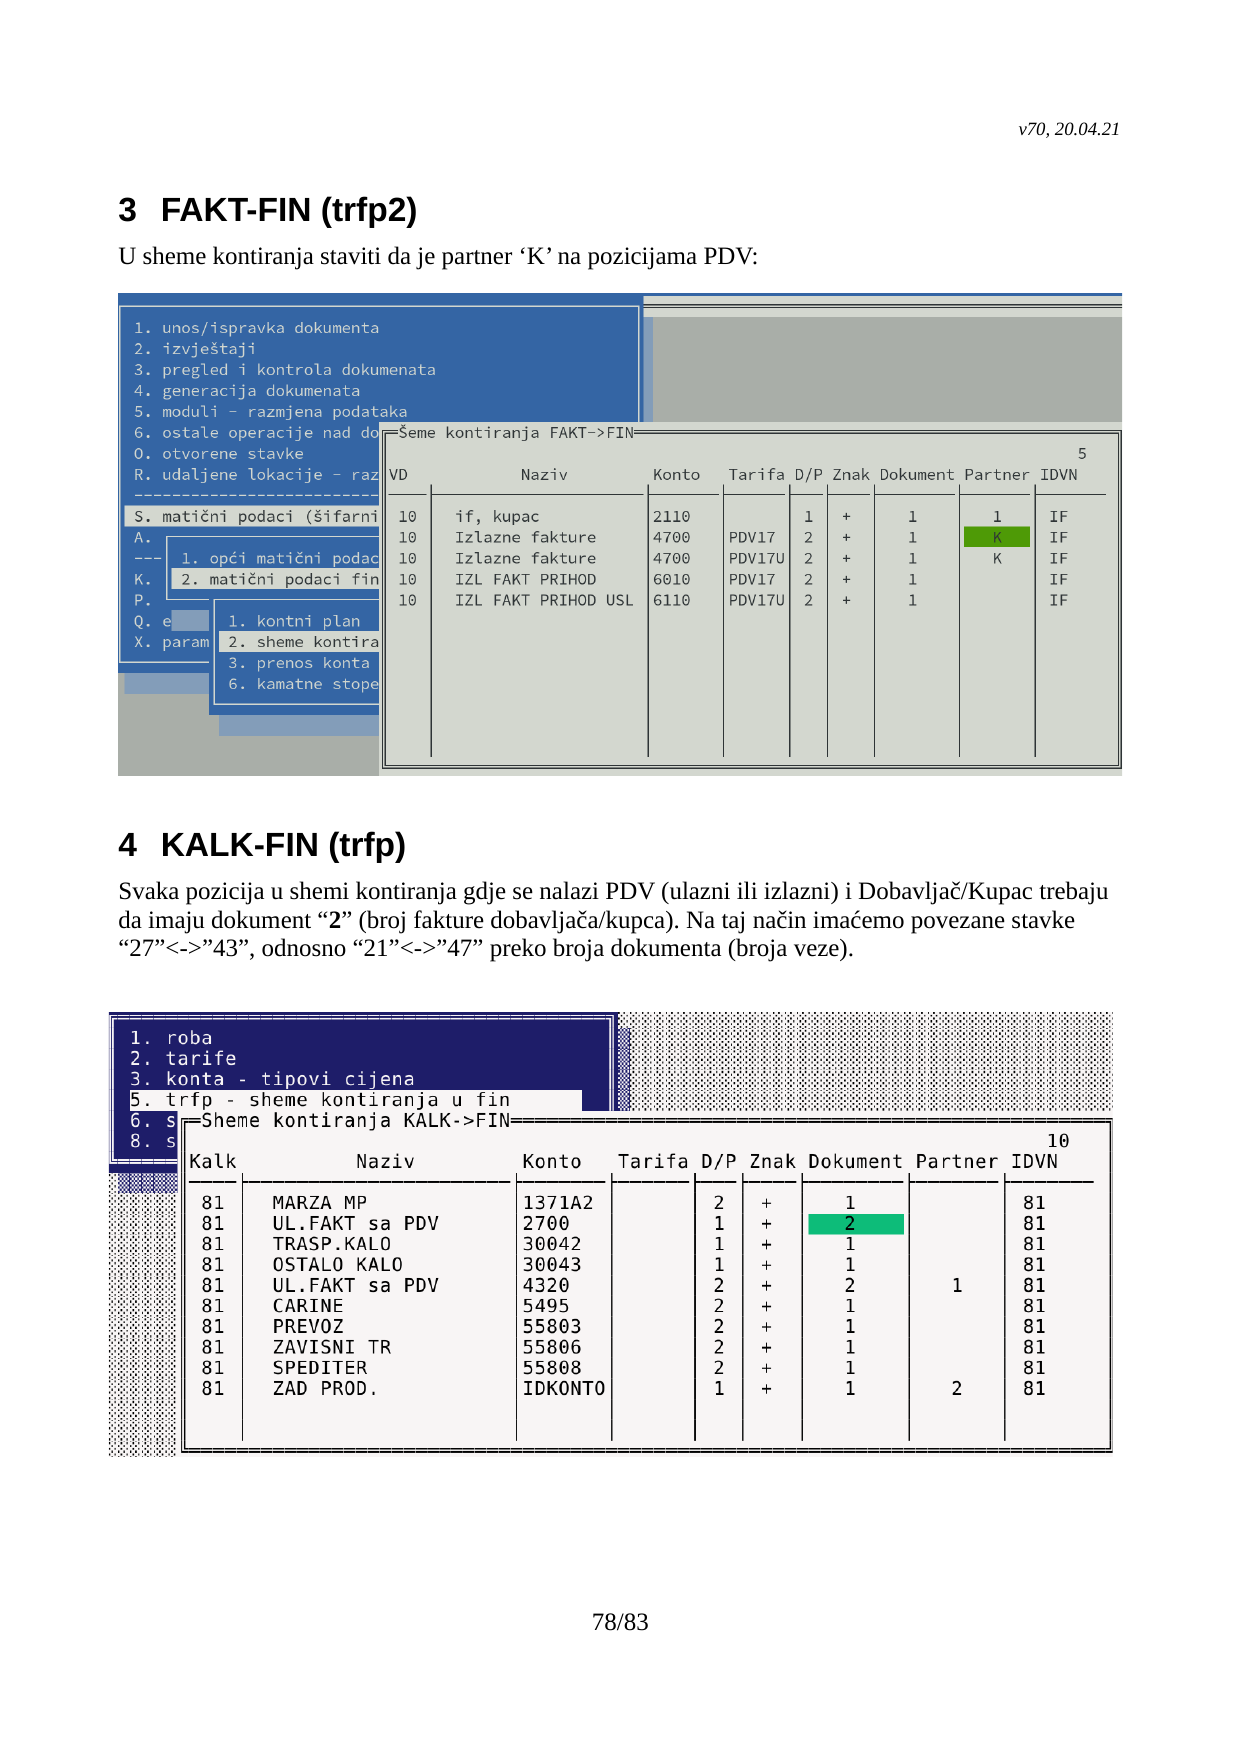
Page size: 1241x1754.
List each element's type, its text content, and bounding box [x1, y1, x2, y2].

subtitle FAKT-FIN (trfp2) [118, 190, 1122, 229]
text Svaka pozicija u shemi kontiranja gdje se nalazi PDV (ulazni ili izlazni) i Dobavljač/Kupac trebaju da imaju dokument “2” (broj fakture dobavljača/kupca). Na taj način imaćemo povezane stavke “27”<->”43”, odnosno “21”<->”47” preko broja dokumenta (broja veze). [118, 876, 1122, 962]
subtitle KALK-FIN (trfp) [118, 825, 1122, 863]
text U sheme kontiranja staviti da je partner ‘K’ na pozicijama PDV: [118, 241, 1122, 270]
picture [108, 1012, 1113, 1457]
picture [118, 293, 1123, 776]
